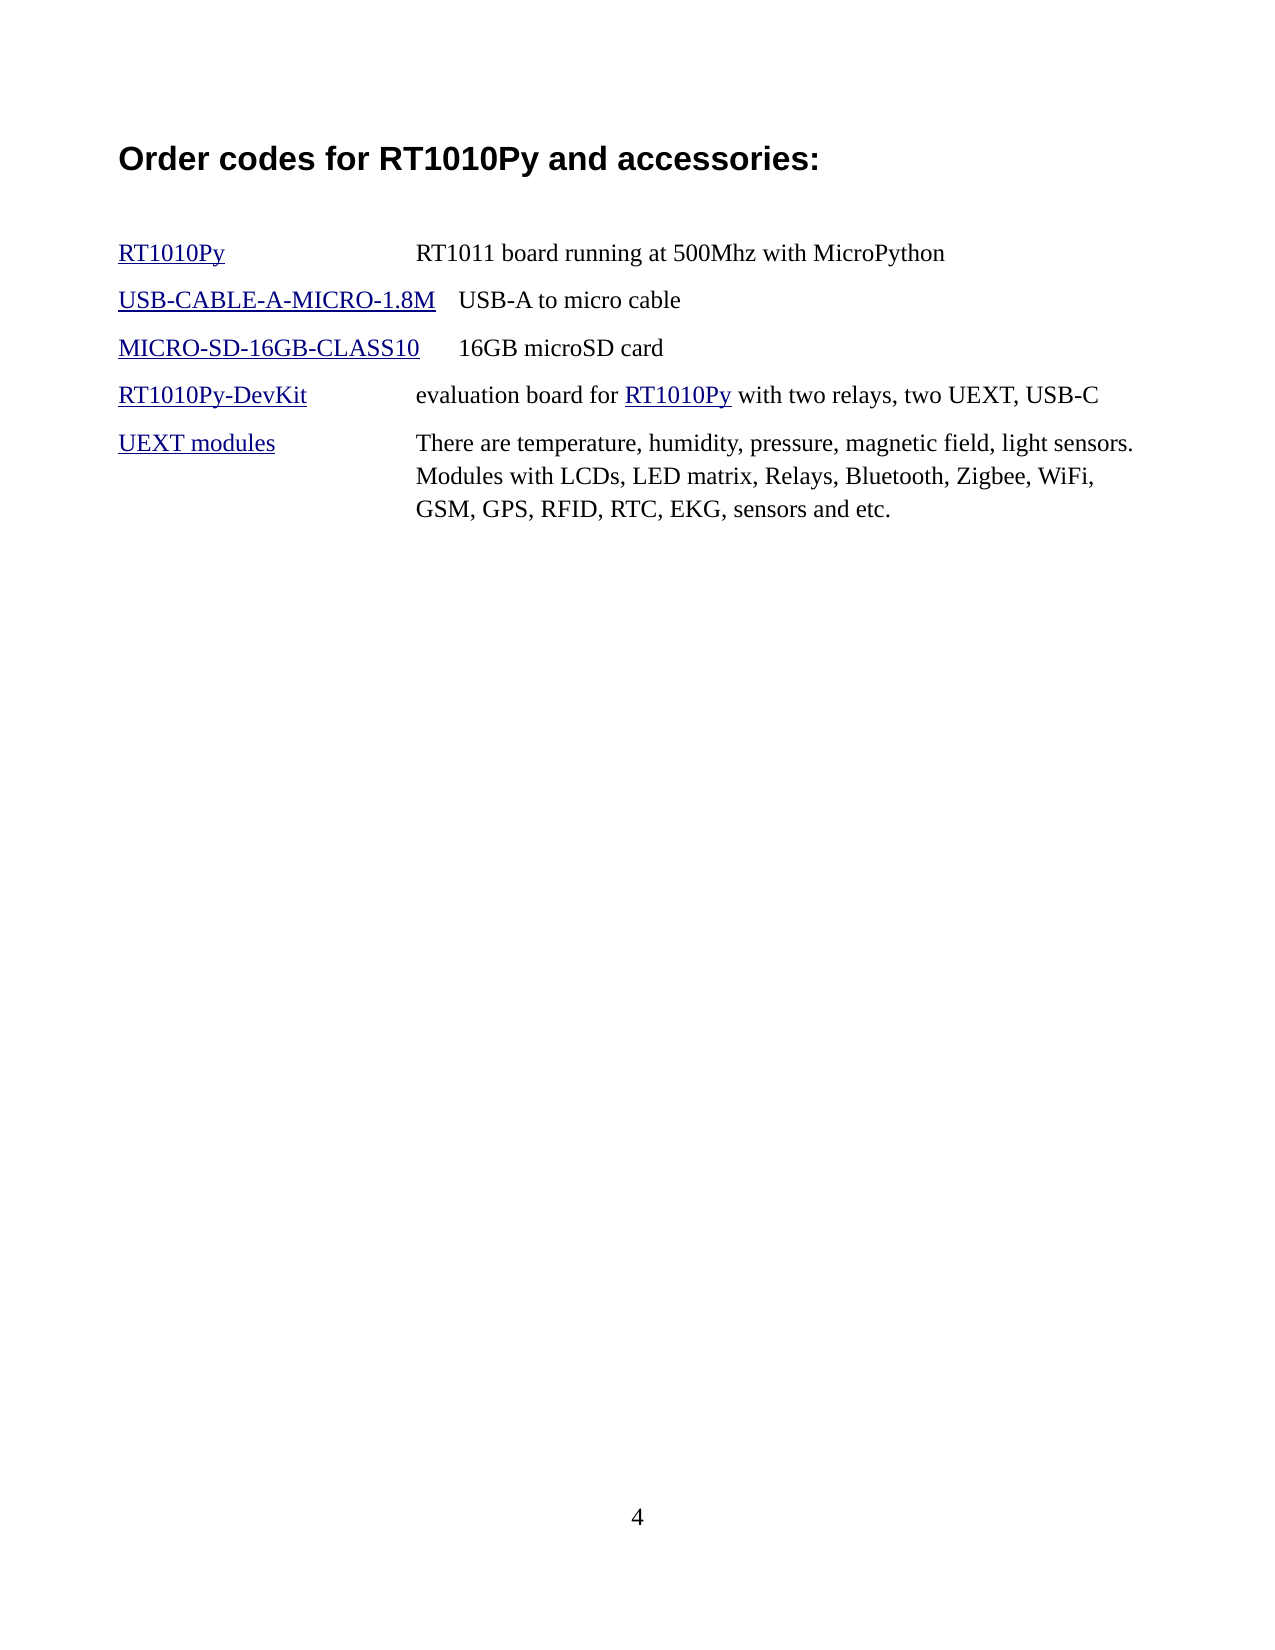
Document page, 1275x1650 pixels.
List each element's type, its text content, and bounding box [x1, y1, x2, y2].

text MICRO-SD-16GB-CLASS10 16GB microSD card [118, 333, 1157, 362]
subtitle Order codes for RT1010Py and accessories: [118, 139, 1157, 178]
text RT1010Py-DevKit evaluation board for RT1010Py with two relays, two UEXT, USB-C [118, 381, 1157, 409]
text RT1010Py RT1011 board running at 500Mhz with MicroPython [118, 238, 1157, 266]
text USB-CABLE-A-MICRO-1.8M USB-A to micro cable [118, 285, 1157, 314]
text UEXT modules There are temperature, humidity, pressure, magnetic field, light sensors. Modules with LCDs, LED matrix, Relays, Bluetooth, Zigbee, WiFi, GSM, GPS, RFID, RTC, EKG, sensors and etc. [118, 428, 1157, 523]
